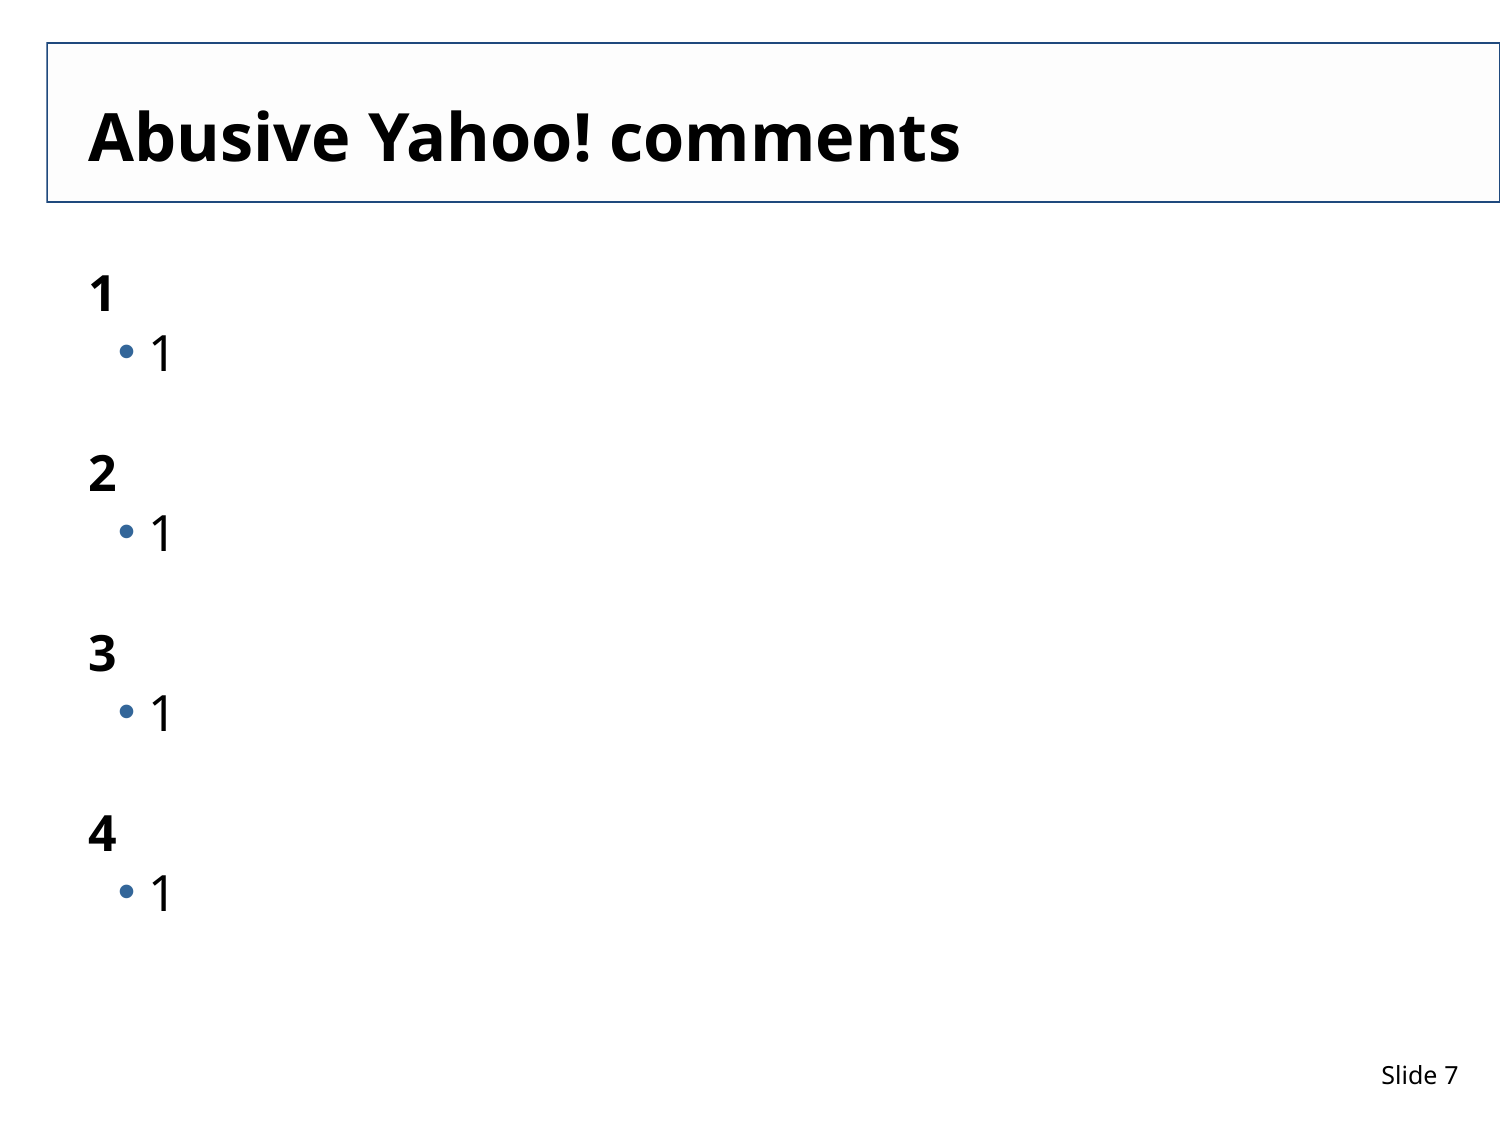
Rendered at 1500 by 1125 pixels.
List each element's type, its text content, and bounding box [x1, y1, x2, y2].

text_box 1 1 2 1 3 1 4 1 [88, 260, 1435, 1029]
text_box Abusive Yahoo! comments [88, 42, 1469, 176]
